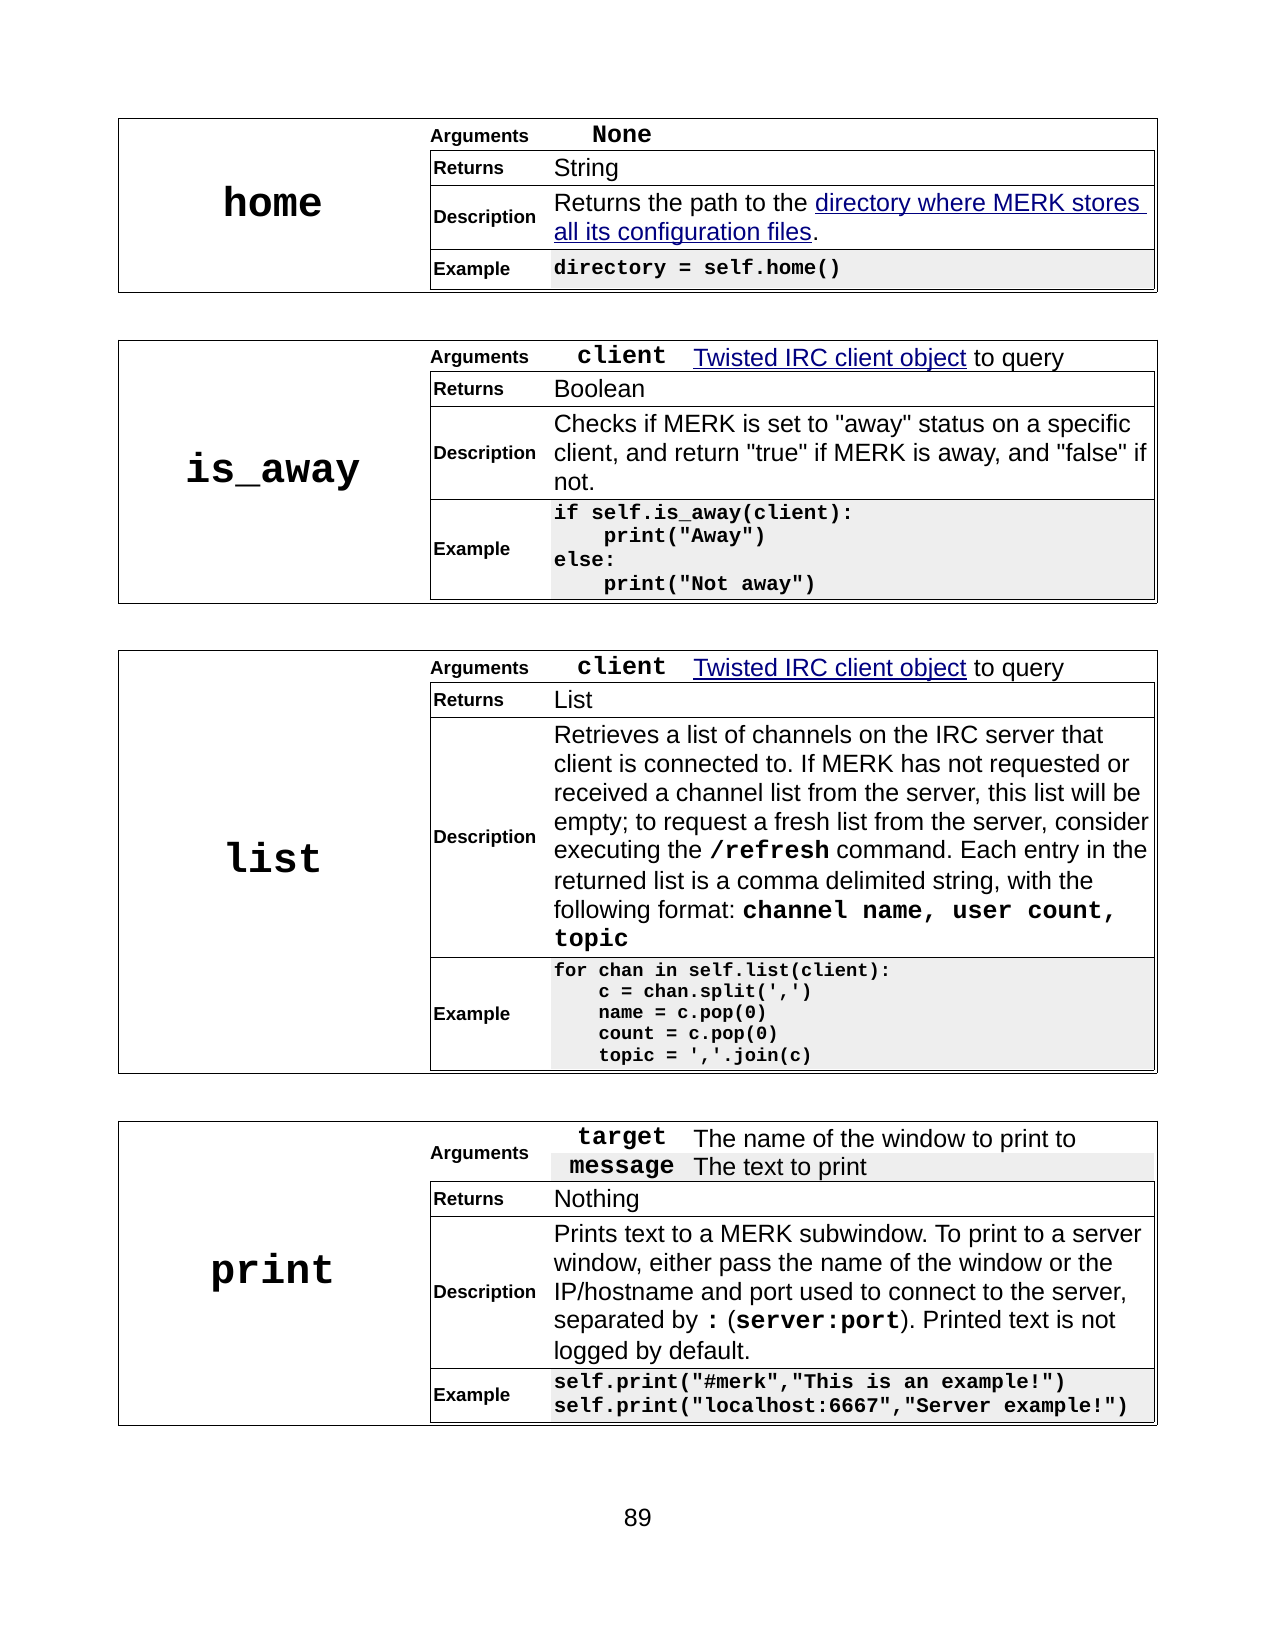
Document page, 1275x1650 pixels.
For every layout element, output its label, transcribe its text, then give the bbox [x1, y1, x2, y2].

table_header None [551, 121, 693, 150]
table_header Arguments [430, 654, 551, 682]
table_header is_away [119, 341, 427, 603]
table_cell Retrieves a list of channels on the IRC server that client is connected to. If MERK has not requested or received a channel list from the server, this list will be empty; to request a fresh list from the server, consider executing the /refresh command. Each entry in the returned list is a comma delimited string, with the following format: channel name, user count, topic [551, 718, 1154, 957]
table_header [427, 341, 1157, 603]
table_cell Boolean [551, 372, 1154, 406]
table_header client [551, 654, 693, 682]
table_cell if self.is_away(client): print("Away") else: print("Not away") [551, 500, 1154, 599]
table_cell The text to print [693, 1153, 1154, 1181]
table_cell Description [431, 186, 551, 248]
table_cell Returns [431, 683, 551, 717]
table_header print [119, 1122, 427, 1425]
table_cell Description [431, 407, 551, 499]
table_header list [119, 651, 427, 1073]
table_header Twisted IRC client object to query [693, 654, 1154, 682]
table_cell Returns [431, 1182, 551, 1216]
table_cell String [551, 151, 1154, 185]
table_cell Returns the path to the directory where MERK stores all its configuration files. [551, 186, 1154, 248]
table_cell message [551, 1153, 693, 1181]
table_header [427, 1122, 1157, 1425]
table_cell Returns [431, 151, 551, 185]
table_cell self.print("#merk","This is an example!") self.print("localhost:6667","Server example!") [551, 1369, 1154, 1422]
table_cell List [551, 683, 1154, 717]
table_header [427, 119, 1157, 292]
table_cell Description [431, 1217, 551, 1368]
table_header The name of the window to print to [693, 1124, 1154, 1152]
table_header Twisted IRC client object to query [693, 343, 1154, 371]
table_header client [551, 343, 693, 371]
table_cell directory = self.home() [551, 250, 1154, 288]
table_header Arguments [430, 343, 551, 371]
table_cell Example [431, 1369, 551, 1422]
table_cell Prints text to a MERK subwindow. To print to a server window, either pass the name of the window or the IP/hostname and port used to connect to the server, separated by : (server:port). Printed text is not logged by default. [551, 1217, 1154, 1368]
table_header home [119, 119, 427, 292]
table_cell Nothing [551, 1182, 1154, 1216]
table_cell Example [431, 958, 551, 1069]
table_cell Description [431, 718, 551, 957]
table_cell Checks if MERK is set to "away" status on a specific client, and return "true" if MERK is away, and "false" if not. [551, 407, 1154, 499]
table_header target [551, 1124, 693, 1152]
table_cell Returns [431, 372, 551, 406]
table_cell Example [431, 500, 551, 599]
table_header [693, 121, 1154, 150]
table_header [427, 651, 1157, 1073]
table_header Arguments [430, 121, 551, 150]
table_cell for chan in self.list(client): c = chan.split(',') name = c.pop(0) count = c.pop(0) topic = ','.join(c) [551, 958, 1154, 1069]
table_cell Example [431, 250, 551, 288]
table_header Arguments [430, 1124, 551, 1181]
